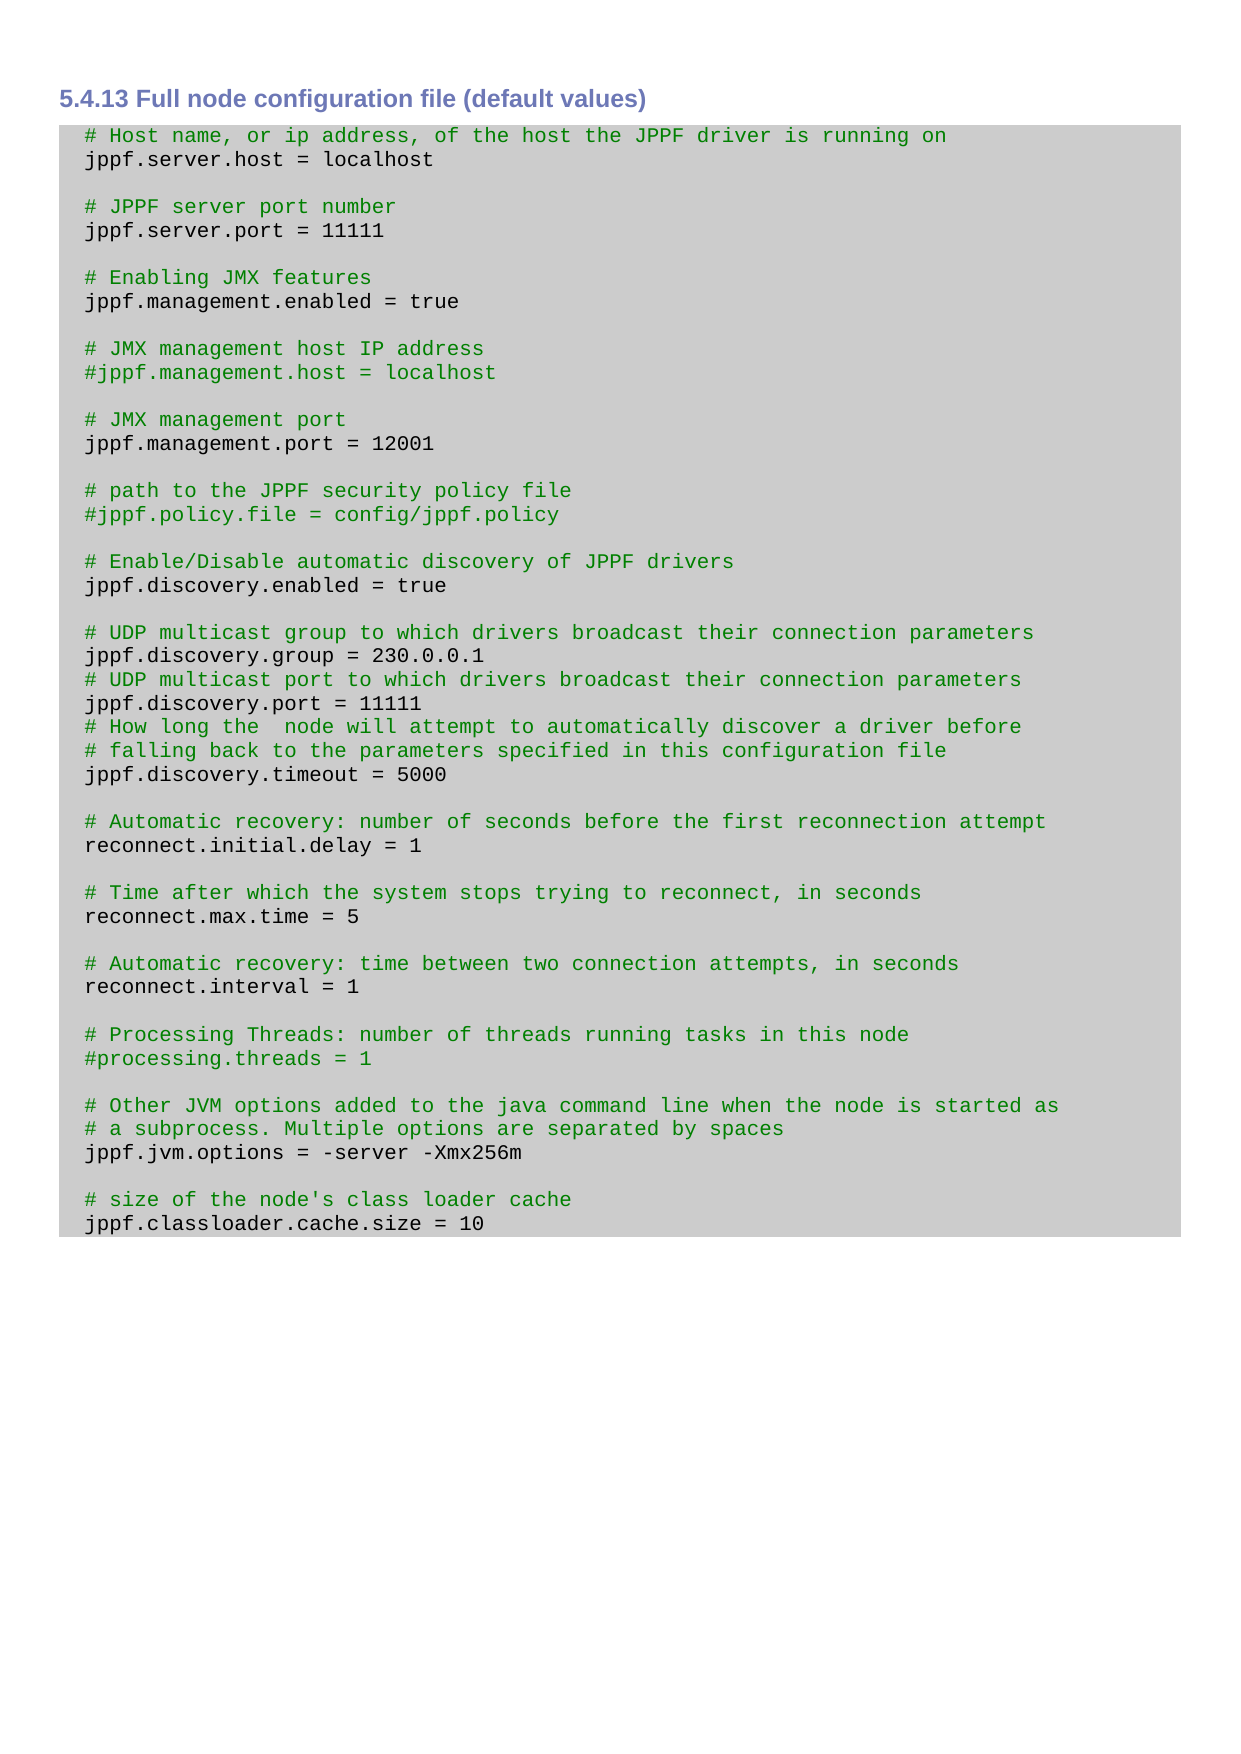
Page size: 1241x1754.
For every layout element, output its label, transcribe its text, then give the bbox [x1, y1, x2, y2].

text # JMX management port [59, 409, 1181, 433]
text # path to the JPPF security policy file [59, 480, 1181, 504]
text #processing.threads = 1 [59, 1047, 1181, 1071]
text # How long the node will attempt to automatically discover a driver before [59, 716, 1181, 740]
text # a subprocess. Multiple options are separated by spaces [59, 1118, 1181, 1142]
text jppf.server.port = 11111 [59, 220, 1181, 243]
text # JPPF server port number [59, 196, 1181, 220]
text # Automatic recovery: number of seconds before the first reconnection attempt [59, 811, 1181, 835]
text #jppf.policy.file = config/jppf.policy [59, 504, 1181, 527]
text jppf.classloader.cache.size = 10 [59, 1213, 1181, 1237]
text # Enable/Disable automatic discovery of JPPF drivers [59, 551, 1181, 574]
text # UDP multicast port to which drivers broadcast their connection parameters [59, 669, 1181, 693]
text #jppf.management.host = localhost [59, 362, 1181, 385]
text # Time after which the system stops trying to reconnect, in seconds [59, 882, 1181, 906]
text # Automatic recovery: time between two connection attempts, in seconds [59, 953, 1181, 977]
text jppf.discovery.timeout = 5000 [59, 764, 1181, 787]
text # Other JVM options added to the java command line when the node is started as [59, 1095, 1181, 1118]
text jppf.management.port = 12001 [59, 433, 1181, 456]
text jppf.discovery.port = 11111 [59, 693, 1181, 716]
text jppf.management.enabled = true [59, 291, 1181, 314]
text jppf.server.host = localhost [59, 149, 1181, 173]
text # Host name, or ip address, of the host the JPPF driver is running on [59, 125, 1181, 149]
text # JMX management host IP address [59, 338, 1181, 362]
text # Enabling JMX features [59, 267, 1181, 291]
text # falling back to the parameters specified in this configuration file [59, 740, 1181, 764]
text jppf.discovery.group = 230.0.0.1 [59, 646, 1181, 669]
text # UDP multicast group to which drivers broadcast their connection parameters [59, 622, 1181, 646]
subtitle Full node configuration file (default values) [59, 84, 1181, 113]
text reconnect.max.time = 5 [59, 906, 1181, 929]
text # Processing Threads: number of threads running tasks in this node [59, 1024, 1181, 1047]
text reconnect.interval = 1 [59, 977, 1181, 1000]
text jppf.discovery.enabled = true [59, 574, 1181, 598]
text reconnect.initial.delay = 1 [59, 835, 1181, 858]
text # size of the node's class loader cache [59, 1189, 1181, 1213]
text jppf.jvm.options = -server -Xmx256m [59, 1142, 1181, 1166]
